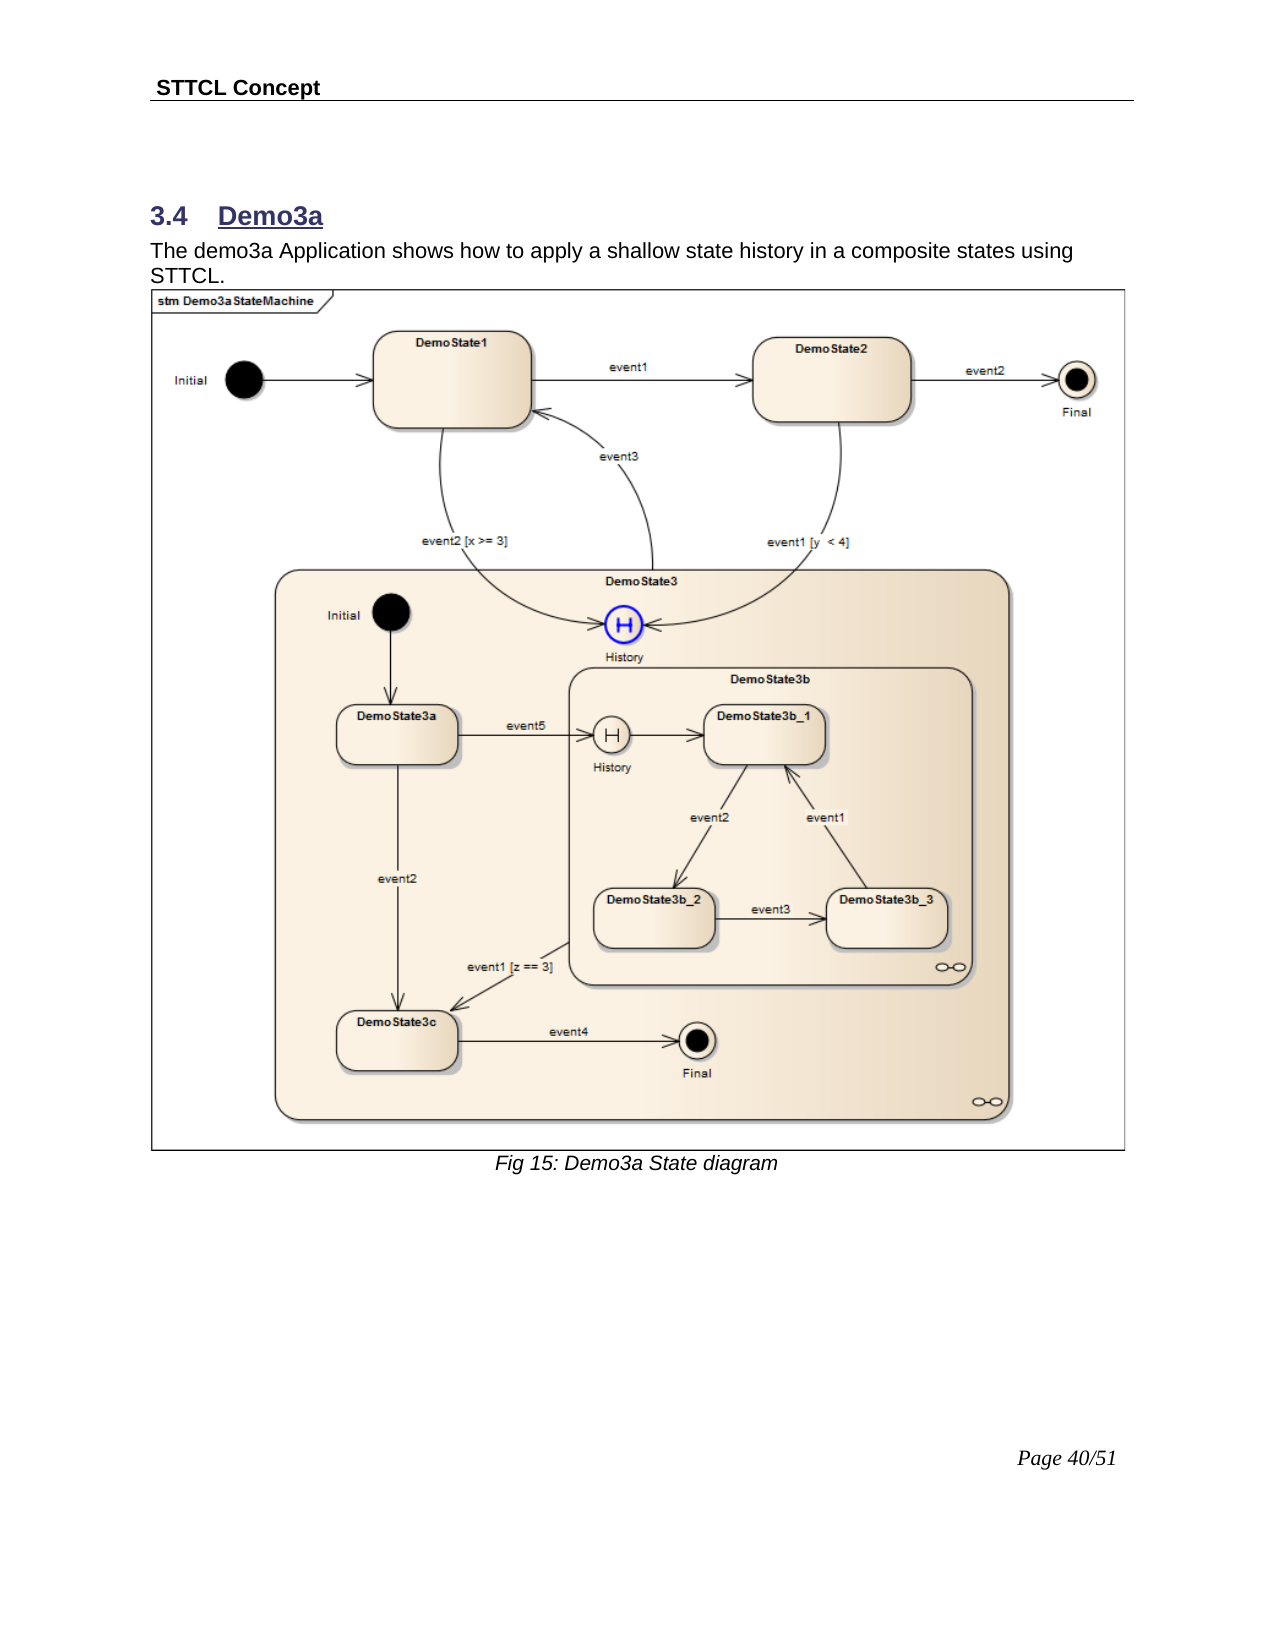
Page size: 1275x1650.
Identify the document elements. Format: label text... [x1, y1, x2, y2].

text The demo3a Application shows how to apply a shallow state history in a composite states using STTCL. [150, 238, 1125, 288]
text Fig 15: Demo3a State diagram [150, 1151, 1125, 1174]
picture [150, 288, 1125, 1151]
subtitle Demo3a [150, 200, 1125, 231]
